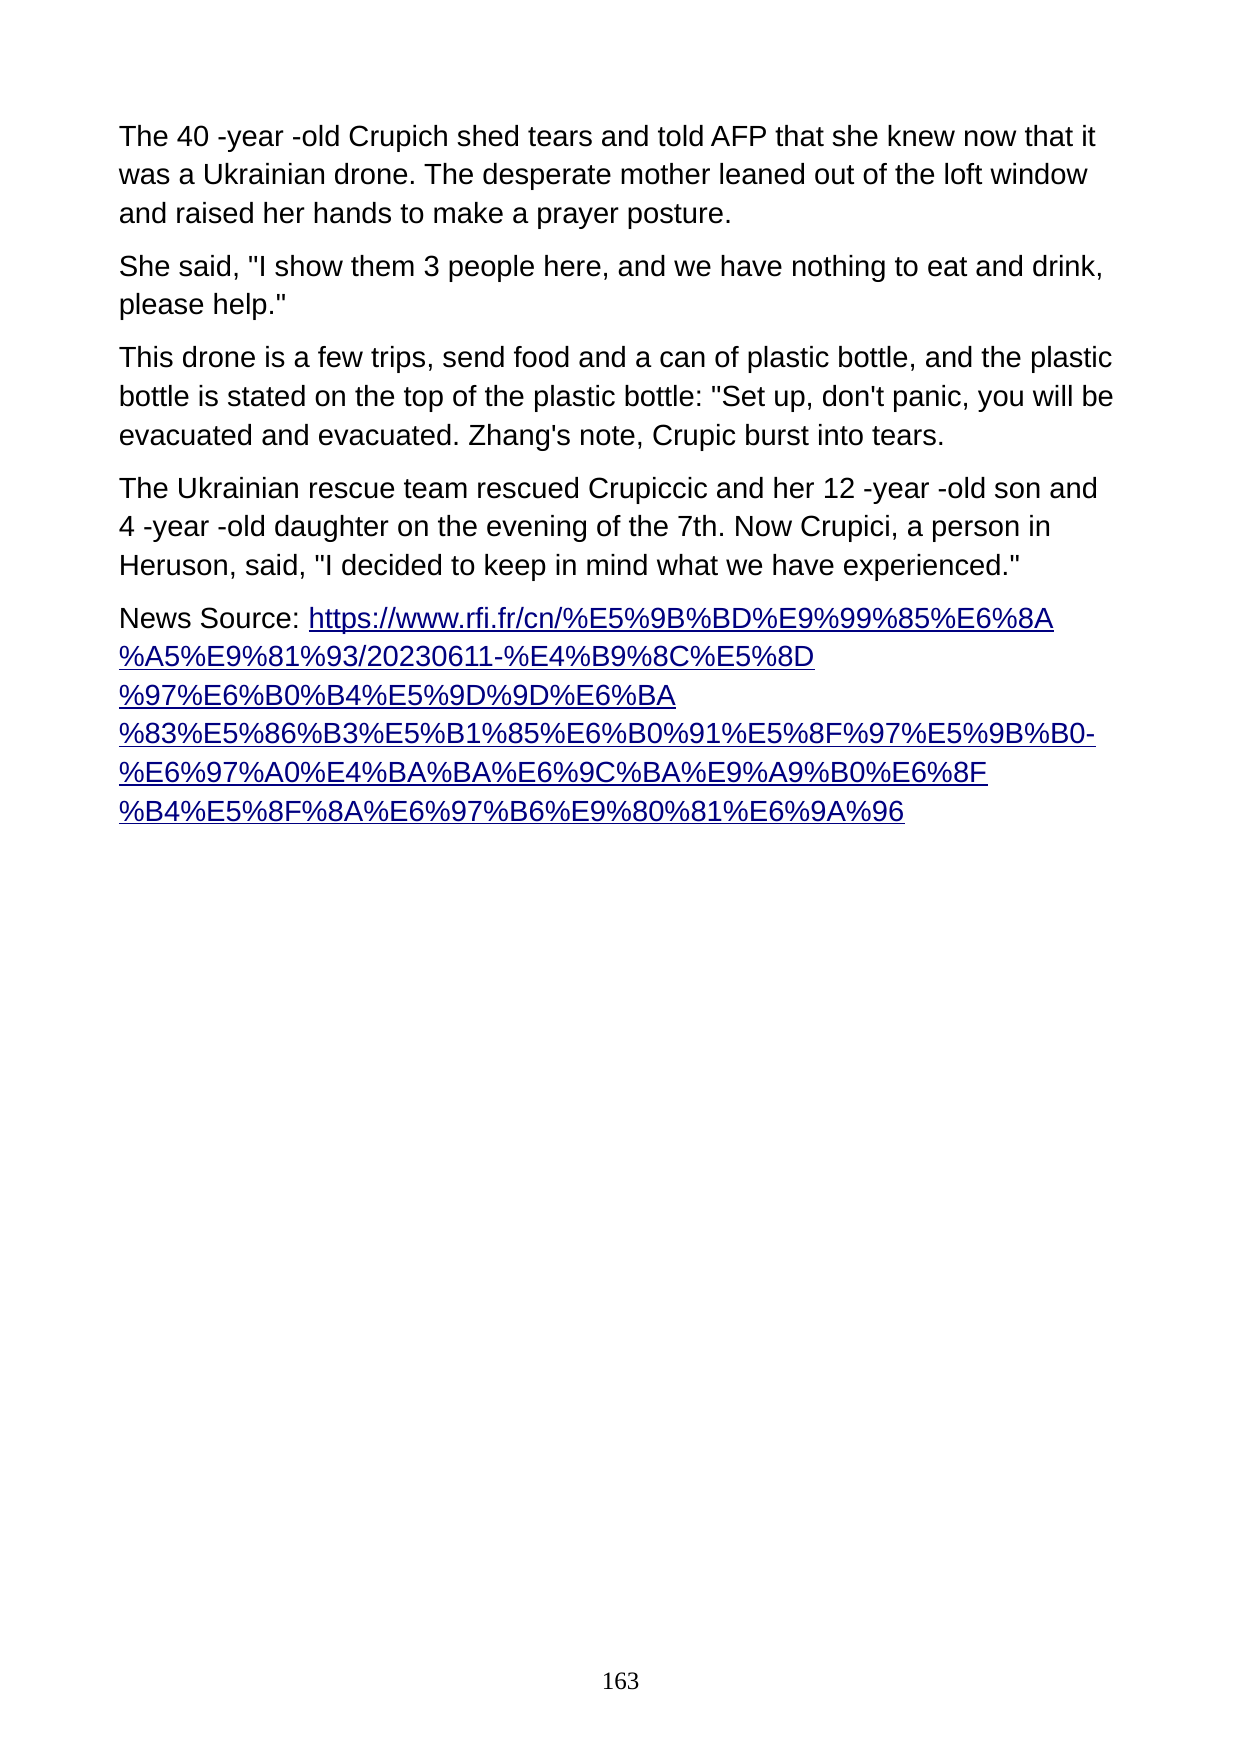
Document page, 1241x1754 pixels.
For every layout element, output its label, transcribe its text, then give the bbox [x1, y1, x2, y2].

text She said, "I show them 3 people here, and we have nothing to eat and drink, please help." [118, 249, 1122, 321]
text News Source: https://www.rfi.fr/cn/%E5%9B%BD%E9%99%85%E6%8A%A5%E9%81%93/20230611-%E4%B9%8C%E5%8D%97%E6%B0%B4%E5%9D%9D%E6%BA%83%E5%86%B3%E5%B1%85%E6%B0%91%E5%8F%97%E5%9B%B0-%E6%97%A0%E4%BA%BA%E6%9C%BA%E9%A9%B0%E6%8F%B4%E5%8F%8A%E6%97%B6%E9%80%81%E6%9A%96 [118, 601, 1122, 827]
text This drone is a few trips, send food and a can of plastic bottle, and the plastic bottle is stated on the top of the plastic bottle: "Set up, don't panic, you will be evacuated and evacuated. Zhang's note, Crupic burst into tears. [118, 340, 1122, 451]
text The Ukrainian rescue team rescued Crupiccic and her 12 -year -old son and 4 -year -old daughter on the evening of the 7th. Now Crupici, a person in Heruson, said, "I decided to keep in mind what we have experienced." [118, 471, 1122, 581]
text The 40 -year -old Crupich shed tears and told AFP that she knew now that it was a Ukrainian drone. The desperate mother leaned out of the loft window and raised her hands to make a prayer posture. [118, 118, 1122, 229]
